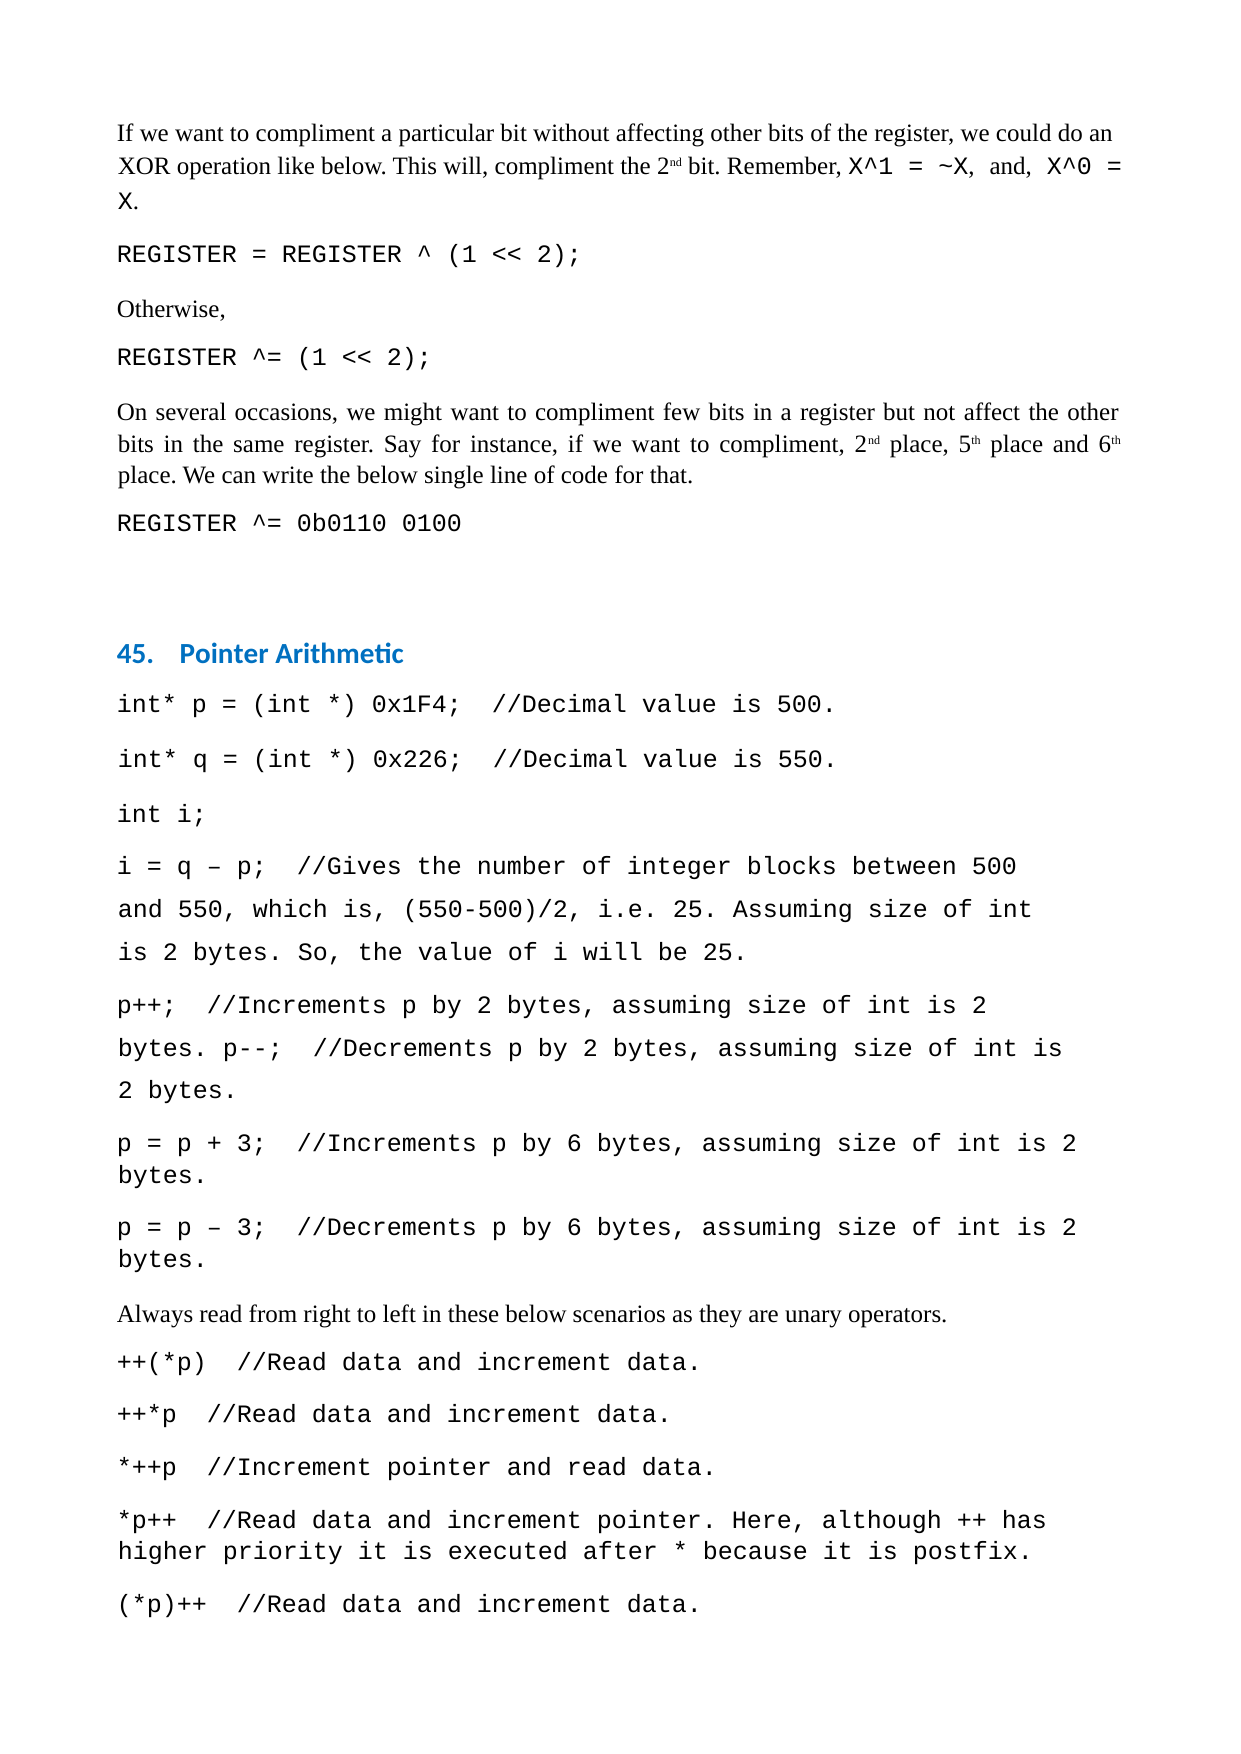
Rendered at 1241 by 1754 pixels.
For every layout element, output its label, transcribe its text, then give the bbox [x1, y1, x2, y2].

text *++p //Increment pointer and read data. [117, 1455, 1118, 1483]
text If we want to compliment a particular bit without affecting other bits of the register, we could do an XOR operation like below. This will, compliment the 2nd bit. Remember, X^1 = ~X, and, X^0 = X. [117, 118, 1122, 217]
text (*p)++ //Read data and increment data. [117, 1592, 1118, 1620]
text REGISTER ^= 0b0110 0100 [117, 511, 1118, 539]
text ++*p //Read data and increment data. [117, 1402, 1118, 1430]
text int i; [117, 801, 1118, 829]
text Otherwise, [117, 294, 1121, 323]
text p = p – 3; //Decrements p by 6 bytes, assuming size of int is 2 bytes. [117, 1215, 1118, 1274]
text int* p = (int *) 0x1F4; //Decimal value is 500. int* q = (int *) 0x226; //Decimal value is 550. [117, 692, 897, 775]
text p = p + 3; //Increments p by 6 bytes, assuming size of int is 2 bytes. [117, 1131, 1118, 1191]
text p++; //Increments p by 2 bytes, assuming size of int is 2 bytes. p--; //Decrements p by 2 bytes, assuming size of int is 2 bytes. [117, 992, 1076, 1106]
text ++(*p) //Read data and increment data. [117, 1349, 1118, 1378]
text REGISTER ^= (1 << 2); [117, 344, 1118, 373]
text i = q – p; //Gives the number of integer blocks between 500 and 550, which is, (550-500)/2, i.e. 25. Assuming size of int is 2 bytes. So, the value of i will be 25. [117, 854, 1076, 968]
text *p++ //Read data and increment pointer. Here, although ++ has higher priority it is executed after * because it is postfix. [117, 1508, 1118, 1567]
text On several occasions, we might want to compliment few bits in a register but not affect the other bits in the same register. Say for instance, if we want to compliment, 2nd place, 5th place and 6th place. We can write the below single line of code for that. [117, 397, 1121, 489]
text REGISTER = REGISTER ^ (1 << 2); [117, 241, 1118, 270]
text Always read from right to left in these below scenarios as they are unary operators. [117, 1299, 1121, 1328]
subtitle Pointer Arithmetic [117, 635, 1122, 671]
